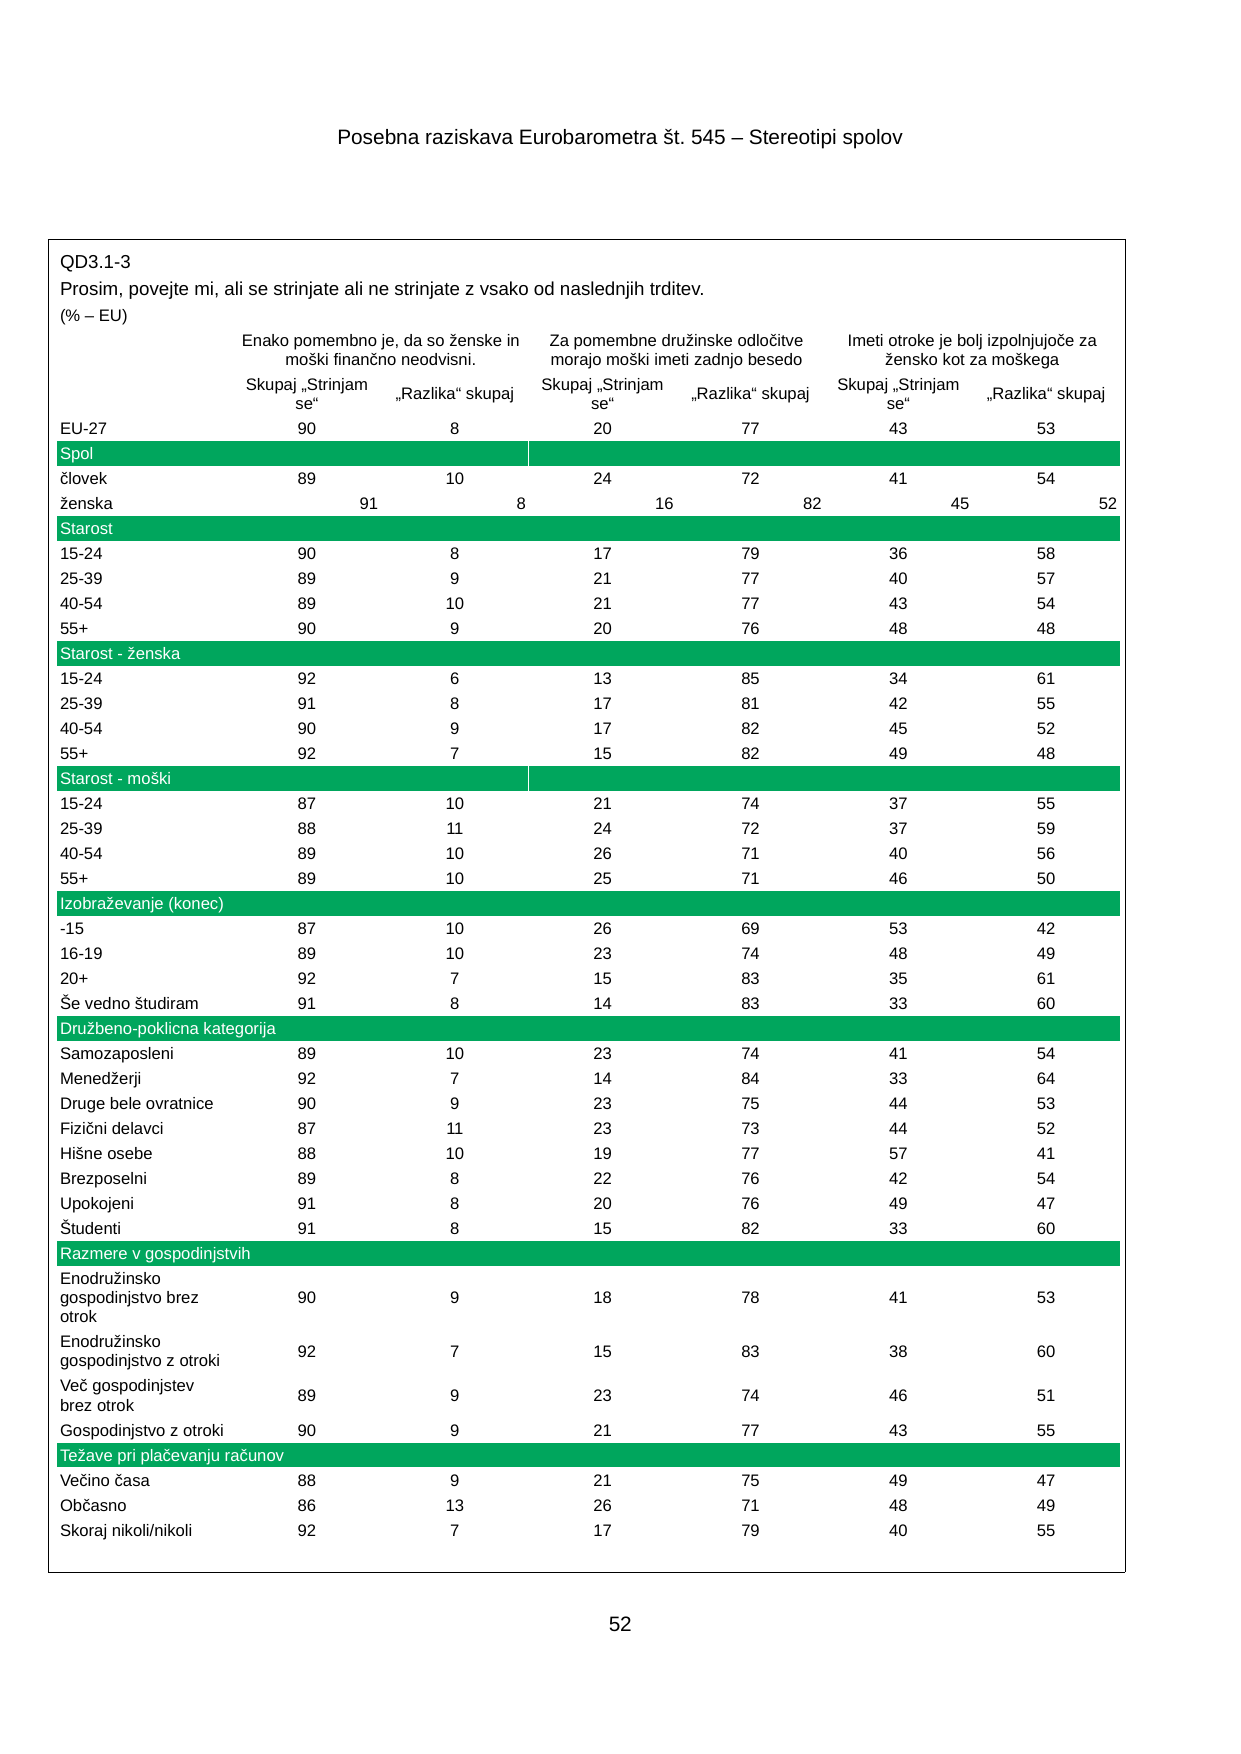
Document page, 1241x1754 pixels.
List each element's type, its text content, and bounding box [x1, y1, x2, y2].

table_cell 54 [972, 1166, 1120, 1191]
table_cell 45 [824, 491, 972, 516]
table_cell 21 [529, 566, 676, 591]
table_cell 76 [676, 616, 824, 641]
table_cell 24 [529, 466, 676, 491]
table_cell 20 [529, 1191, 676, 1216]
table_cell 34 [824, 666, 972, 691]
table_cell 90 [233, 1266, 381, 1329]
table_cell Fizični delavci [57, 1116, 233, 1141]
table_cell 10 [381, 841, 528, 866]
table_cell 18 [529, 1266, 676, 1329]
table_cell Druge bele ovratnice [57, 1091, 233, 1116]
table_cell 57 [972, 566, 1120, 591]
table_cell 55 [972, 1518, 1120, 1542]
table_cell 33 [824, 991, 972, 1016]
table_cell Več gospodinjstev brez otrok [57, 1373, 233, 1417]
table_cell 52 [972, 716, 1120, 741]
table_cell 60 [972, 1216, 1120, 1241]
table_cell 89 [233, 841, 381, 866]
table_cell 25-39 [57, 816, 233, 841]
table_cell 85 [676, 666, 824, 691]
table_cell Samozaposleni [57, 1041, 233, 1066]
table_cell 75 [676, 1091, 824, 1116]
table_cell 55+ [57, 741, 233, 766]
table_cell 48 [824, 941, 972, 966]
table_cell 8 [381, 1191, 528, 1216]
table_cell 44 [824, 1091, 972, 1116]
table_cell 17 [529, 716, 676, 741]
table_cell 91 [233, 491, 381, 516]
table_cell 49 [824, 741, 972, 766]
table_cell 36 [824, 541, 972, 566]
table_cell 8 [381, 541, 528, 566]
table_cell Izobraževanje (konec) [57, 891, 1120, 916]
table_cell 40 [824, 841, 972, 866]
table_header [824, 248, 972, 275]
table_cell 6 [381, 666, 528, 691]
table_cell [381, 441, 528, 466]
table_cell 19 [529, 1141, 676, 1166]
table_cell 40-54 [57, 841, 233, 866]
table_cell 90 [233, 1091, 381, 1116]
table_cell 52 [972, 491, 1120, 516]
table_cell 90 [233, 716, 381, 741]
table_cell „Razlika“ skupaj [381, 372, 528, 416]
table_cell [233, 303, 381, 327]
table_cell 7 [381, 1066, 528, 1091]
table_cell 13 [381, 1493, 528, 1517]
table_cell 24 [529, 816, 676, 841]
table_cell 42 [824, 691, 972, 716]
table_cell [676, 766, 824, 791]
table_cell 9 [381, 716, 528, 741]
table_cell 49 [972, 941, 1120, 966]
table_cell 53 [972, 416, 1120, 441]
table_cell 48 [824, 1493, 972, 1517]
table_cell 79 [676, 541, 824, 566]
table_cell 92 [233, 966, 381, 991]
table_cell 8 [381, 1216, 528, 1241]
table_cell 38 [824, 1329, 972, 1373]
table_cell [972, 766, 1120, 791]
table_cell 92 [233, 741, 381, 766]
table_cell 82 [676, 491, 824, 516]
table_cell [233, 766, 381, 791]
table_cell Še vedno študiram [57, 991, 233, 1016]
table_cell 23 [529, 941, 676, 966]
table_cell 10 [381, 916, 528, 941]
table_cell 47 [972, 1191, 1120, 1216]
table_cell 84 [676, 1066, 824, 1091]
table_cell [381, 766, 528, 791]
table_cell 23 [529, 1091, 676, 1116]
table_cell 8 [381, 691, 528, 716]
table_cell (% – EU) [57, 303, 233, 327]
table_cell 48 [972, 616, 1120, 641]
table_cell Težave pri plačevanju računov [57, 1443, 1120, 1467]
table_cell 42 [824, 1166, 972, 1191]
table_cell 41 [824, 466, 972, 491]
table_cell 10 [381, 941, 528, 966]
table_cell 53 [824, 916, 972, 941]
table_cell 88 [233, 816, 381, 841]
table_cell 15 [529, 1216, 676, 1241]
table_cell 89 [233, 1041, 381, 1066]
table_cell 53 [972, 1266, 1120, 1329]
table_cell 8 [381, 416, 528, 441]
table_cell 40-54 [57, 591, 233, 616]
table_header [676, 248, 824, 275]
table_cell 77 [676, 591, 824, 616]
table_cell Razmere v gospodinjstvih [57, 1241, 1120, 1266]
table_cell 15-24 [57, 791, 233, 816]
table_cell 16-19 [57, 941, 233, 966]
table_cell [529, 766, 676, 791]
table_cell 10 [381, 591, 528, 616]
table_cell 82 [676, 716, 824, 741]
table_cell [972, 441, 1120, 466]
table_cell 61 [972, 666, 1120, 691]
table_cell 74 [676, 941, 824, 966]
table_cell 37 [824, 816, 972, 841]
table_cell 79 [676, 1518, 824, 1542]
table_cell 56 [972, 841, 1120, 866]
table_cell 17 [529, 541, 676, 566]
table_cell 10 [381, 1041, 528, 1066]
table_cell Enodružinsko gospodinjstvo z otroki [57, 1329, 233, 1373]
table_cell Skupaj „Strinjam se“ [233, 372, 381, 416]
table_cell 89 [233, 1166, 381, 1191]
table_cell 33 [824, 1066, 972, 1091]
table_cell 60 [972, 991, 1120, 1016]
table_cell 76 [676, 1166, 824, 1191]
table_cell 41 [824, 1041, 972, 1066]
table_cell 16 [529, 491, 676, 516]
table_cell 23 [529, 1373, 676, 1417]
table_cell [381, 303, 528, 327]
table_cell 21 [529, 591, 676, 616]
table_cell 8 [381, 1166, 528, 1191]
table_cell 7 [381, 1518, 528, 1542]
table_cell Prosim, povejte mi, ali se strinjate ali ne strinjate z vsako od naslednjih trditev. [57, 275, 972, 302]
table_cell Imeti otroke je bolj izpolnjujoče za žensko kot za moškega [824, 328, 1120, 372]
table_cell 8 [381, 991, 528, 1016]
table_cell 46 [824, 866, 972, 891]
table_cell 21 [529, 1418, 676, 1442]
table_cell 54 [972, 466, 1120, 491]
table_cell 43 [824, 591, 972, 616]
table_cell 40 [824, 566, 972, 591]
table_cell „Razlika“ skupaj [676, 372, 824, 416]
table_cell 26 [529, 1493, 676, 1517]
table_cell 77 [676, 566, 824, 591]
table_cell Starost - ženska [57, 641, 972, 666]
table_cell 92 [233, 666, 381, 691]
table_cell [57, 328, 233, 372]
table_cell 61 [972, 966, 1120, 991]
table_cell 72 [676, 816, 824, 841]
table_cell 20 [529, 616, 676, 641]
table_cell 76 [676, 1191, 824, 1216]
table_cell 9 [381, 566, 528, 591]
table_cell 91 [233, 1216, 381, 1241]
table_cell 10 [381, 791, 528, 816]
table_cell 43 [824, 416, 972, 441]
table_cell 40 [824, 1518, 972, 1542]
table_cell Brezposelni [57, 1166, 233, 1191]
table_cell 87 [233, 1116, 381, 1141]
table_cell 86 [233, 1493, 381, 1517]
table_cell [824, 766, 972, 791]
table_cell 58 [972, 541, 1120, 566]
table_cell človek [57, 466, 233, 491]
table_cell 41 [824, 1266, 972, 1329]
table_cell Upokojeni [57, 1191, 233, 1216]
table_cell 71 [676, 866, 824, 891]
table_cell Družbeno-poklicna kategorija [57, 1016, 972, 1041]
table_cell Starost - moški [57, 766, 233, 791]
table_cell Hišne osebe [57, 1141, 233, 1166]
table_cell [676, 303, 824, 327]
table_cell [529, 303, 676, 327]
table_cell 72 [676, 466, 824, 491]
table_cell 45 [824, 716, 972, 741]
table_cell 55+ [57, 866, 233, 891]
table_cell 11 [381, 1116, 528, 1141]
table_cell 89 [233, 866, 381, 891]
table_cell 91 [233, 991, 381, 1016]
table_cell 54 [972, 1041, 1120, 1066]
table_cell Za pomembne družinske odločitve morajo moški imeti zadnjo besedo [529, 328, 824, 372]
table_cell 21 [529, 791, 676, 816]
table_header QD3.1-3 [57, 248, 233, 275]
table_cell 55 [972, 691, 1120, 716]
table_cell 64 [972, 1066, 1120, 1091]
table_cell 82 [676, 741, 824, 766]
table_cell 83 [676, 991, 824, 1016]
table_cell [972, 1016, 1120, 1041]
table_header [972, 248, 1120, 275]
table_cell 15 [529, 1329, 676, 1373]
table_cell 10 [381, 466, 528, 491]
table_cell 40-54 [57, 716, 233, 741]
table_cell 9 [381, 1373, 528, 1417]
table_cell 90 [233, 616, 381, 641]
table_cell 55+ [57, 616, 233, 641]
table_cell [972, 641, 1120, 666]
table_header [529, 248, 676, 275]
table_cell 9 [381, 616, 528, 641]
table_cell 15 [529, 966, 676, 991]
table_cell [824, 303, 972, 327]
table_cell 52 [972, 1116, 1120, 1141]
table_cell 89 [233, 466, 381, 491]
table_header [381, 248, 528, 275]
table_cell [824, 441, 972, 466]
table_cell 92 [233, 1518, 381, 1542]
table_cell 74 [676, 791, 824, 816]
table_header [233, 248, 381, 275]
table_cell Gospodinjstvo z otroki [57, 1418, 233, 1442]
table_cell 48 [972, 741, 1120, 766]
table_cell 57 [824, 1141, 972, 1166]
table_cell 9 [381, 1266, 528, 1329]
table_cell 37 [824, 791, 972, 816]
table_cell 26 [529, 841, 676, 866]
table_cell Enodružinsko gospodinjstvo brez otrok [57, 1266, 233, 1329]
table_cell 55 [972, 1418, 1120, 1442]
table_cell 26 [529, 916, 676, 941]
table_cell 14 [529, 991, 676, 1016]
table_cell Skupaj „Strinjam se“ [529, 372, 676, 416]
table_cell 89 [233, 941, 381, 966]
table_cell 17 [529, 1518, 676, 1542]
table_cell „Razlika“ skupaj [972, 372, 1120, 416]
table_cell 74 [676, 1041, 824, 1066]
table_cell 49 [824, 1191, 972, 1216]
table_cell 7 [381, 966, 528, 991]
table_cell 48 [824, 616, 972, 641]
table_cell 47 [972, 1468, 1120, 1492]
table_cell 74 [676, 1373, 824, 1417]
table_cell 10 [381, 866, 528, 891]
table_cell 88 [233, 1468, 381, 1492]
table_cell 81 [676, 691, 824, 716]
table_cell 71 [676, 841, 824, 866]
table_cell 35 [824, 966, 972, 991]
table_cell [57, 372, 233, 416]
table_cell 33 [824, 1216, 972, 1241]
table_cell Starost [57, 516, 1120, 541]
table_cell 59 [972, 816, 1120, 841]
table_cell 9 [381, 1091, 528, 1116]
table_cell 41 [972, 1141, 1120, 1166]
table_cell 43 [824, 1418, 972, 1442]
table_cell 13 [529, 666, 676, 691]
table_cell Skupaj „Strinjam se“ [824, 372, 972, 416]
table_cell 60 [972, 1329, 1120, 1373]
table_cell 90 [233, 1418, 381, 1442]
table_cell 89 [233, 1373, 381, 1417]
table_cell 54 [972, 591, 1120, 616]
table_cell [972, 303, 1120, 327]
table_cell 55 [972, 791, 1120, 816]
table_cell 23 [529, 1116, 676, 1141]
table_cell 11 [381, 816, 528, 841]
table_cell 92 [233, 1329, 381, 1373]
table_cell 49 [972, 1493, 1120, 1517]
table_cell 89 [233, 591, 381, 616]
table_cell Enako pomembno je, da so ženske in moški finančno neodvisni. [233, 328, 528, 372]
table_cell 9 [381, 1418, 528, 1442]
table_cell 15-24 [57, 541, 233, 566]
table_cell Občasno [57, 1493, 233, 1517]
table_cell 25-39 [57, 691, 233, 716]
table_cell Skoraj nikoli/nikoli [57, 1518, 233, 1542]
table_cell EU-27 [57, 416, 233, 441]
table_cell 46 [824, 1373, 972, 1417]
table_cell 73 [676, 1116, 824, 1141]
table_cell 23 [529, 1041, 676, 1066]
table_cell 83 [676, 966, 824, 991]
table_cell 20+ [57, 966, 233, 991]
table_cell 83 [676, 1329, 824, 1373]
table_cell 87 [233, 916, 381, 941]
table_cell 42 [972, 916, 1120, 941]
table_cell 22 [529, 1166, 676, 1191]
table_cell 14 [529, 1066, 676, 1091]
table_cell 69 [676, 916, 824, 941]
table_cell 82 [676, 1216, 824, 1241]
table_cell 49 [824, 1468, 972, 1492]
table_cell 78 [676, 1266, 824, 1329]
table_cell [676, 441, 824, 466]
table_cell 25 [529, 866, 676, 891]
table_cell 71 [676, 1493, 824, 1517]
table_cell Večino časa [57, 1468, 233, 1492]
table_cell 91 [233, 691, 381, 716]
table_cell ženska [57, 491, 233, 516]
table_cell 7 [381, 1329, 528, 1373]
table_cell 15-24 [57, 666, 233, 691]
table_cell 88 [233, 1141, 381, 1166]
table_cell 8 [381, 491, 528, 516]
table_cell 90 [233, 541, 381, 566]
table_cell [233, 441, 381, 466]
table_cell Menedžerji [57, 1066, 233, 1091]
table_cell 87 [233, 791, 381, 816]
table_cell [529, 441, 676, 466]
table_cell 20 [529, 416, 676, 441]
table_cell Spol [57, 441, 233, 466]
table_cell 90 [233, 416, 381, 441]
table_cell 25-39 [57, 566, 233, 591]
table_cell 50 [972, 866, 1120, 891]
table_cell 75 [676, 1468, 824, 1492]
table_cell 21 [529, 1468, 676, 1492]
table_cell [972, 275, 1120, 302]
table_cell 77 [676, 1418, 824, 1442]
table_cell 44 [824, 1116, 972, 1141]
table_cell 51 [972, 1373, 1120, 1417]
table_cell 10 [381, 1141, 528, 1166]
table_cell 92 [233, 1066, 381, 1091]
table_cell -15 [57, 916, 233, 941]
table_cell 17 [529, 691, 676, 716]
table_cell 15 [529, 741, 676, 766]
table_cell 53 [972, 1091, 1120, 1116]
table_cell 77 [676, 1141, 824, 1166]
table_cell Študenti [57, 1216, 233, 1241]
table_cell 91 [233, 1191, 381, 1216]
table_cell 9 [381, 1468, 528, 1492]
table_cell 77 [676, 416, 824, 441]
table_cell 89 [233, 566, 381, 591]
table_cell 7 [381, 741, 528, 766]
